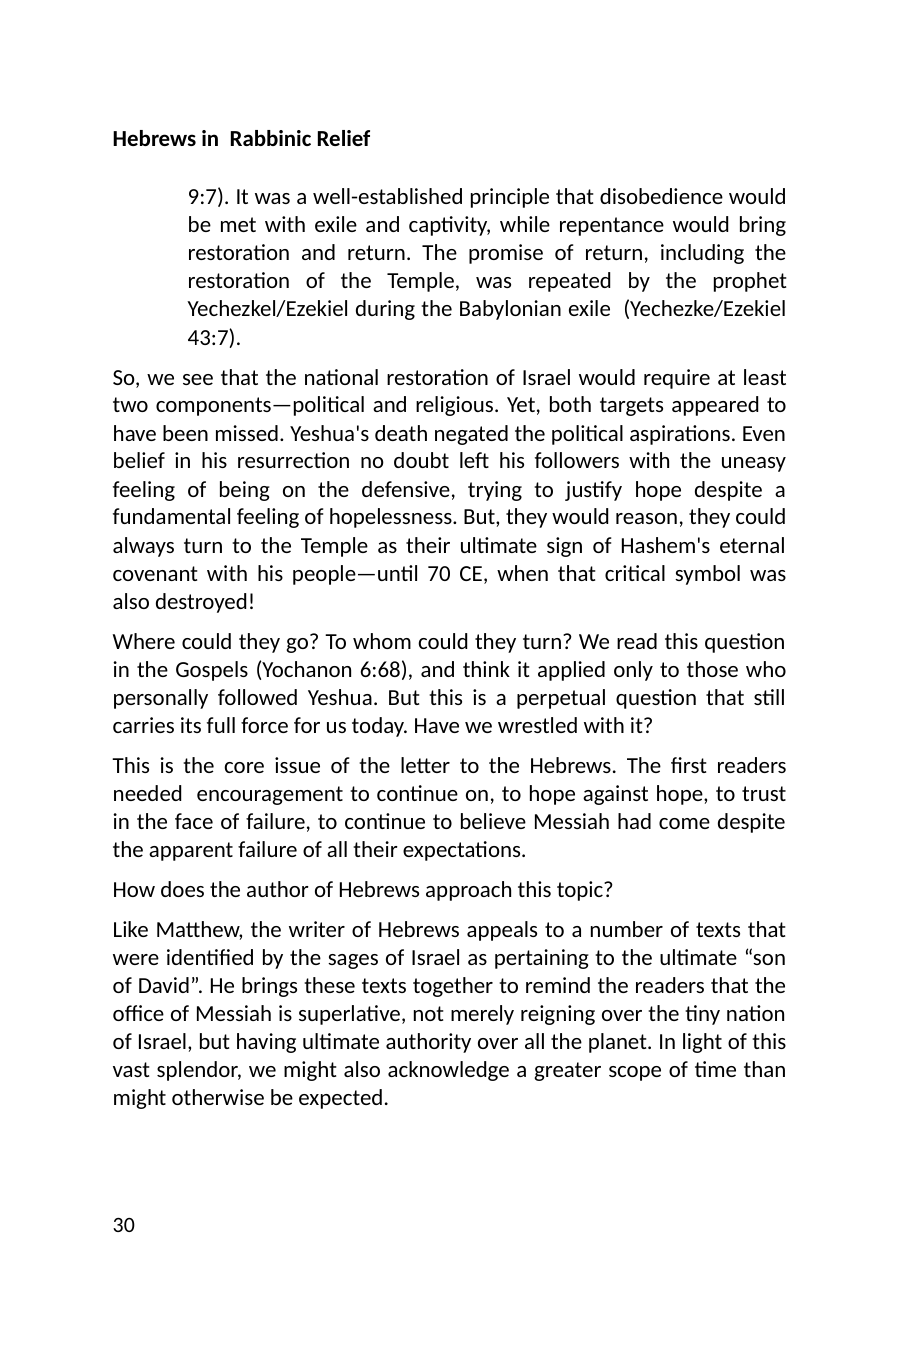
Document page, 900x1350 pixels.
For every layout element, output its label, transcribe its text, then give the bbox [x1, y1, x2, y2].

text Where could they go? To whom could they turn? We read this question in the Gospels (Yochanon 6:68), and think it applied only to those who personally followed Yeshua. But this is a perpetual question that still carries its full force for us today. Have we wrestled with it? [112, 627, 787, 739]
text So, we see that the national restoration of Israel would require at least two components—political and religious. Yet, both targets appeared to have been missed. Yeshua's death negated the political aspirations. Even belief in his resurrection no doubt left his followers with the uneasy feeling of being on the defensive, trying to justify hope despite a fundamental feeling of hopelessness. But, they would reason, they could always turn to the Temple as their ultimate sign of Hashem's eternal covenant with his people—until 70 CE, when that critical symbol was also destroyed! [112, 363, 787, 615]
text How does the author of Hebrews approach this topic? [112, 875, 787, 903]
text Like Matthew, the writer of Hebrews appeals to a number of texts that were identified by the sages of Israel as pertaining to the ultimate “son of David”. He brings these texts together to remind the readers that the office of Messiah is superlative, not merely reigning over the tiny nation of Israel, but having ultimate authority over all the planet. In light of this vast splendor, we might also acknowledge a greater scope of time than might otherwise be expected. [112, 915, 787, 1111]
list 9:7). It was a well-established principle that disobedience would be met with exile and captivity, while repentance would bring restoration and return. The promise of return, including the restoration of the Temple, was repeated by the prophet Yechezkel/Ezekiel during the Babylonian exile (Yechezke/Ezekiel 43:7). [150, 182, 787, 351]
text This is the core issue of the letter to the Hebrews. The first readers needed encouragement to continue on, to hope against hope, to trust in the face of failure, to continue to believe Messiah had come despite the apparent failure of all their expectations. [112, 751, 787, 863]
